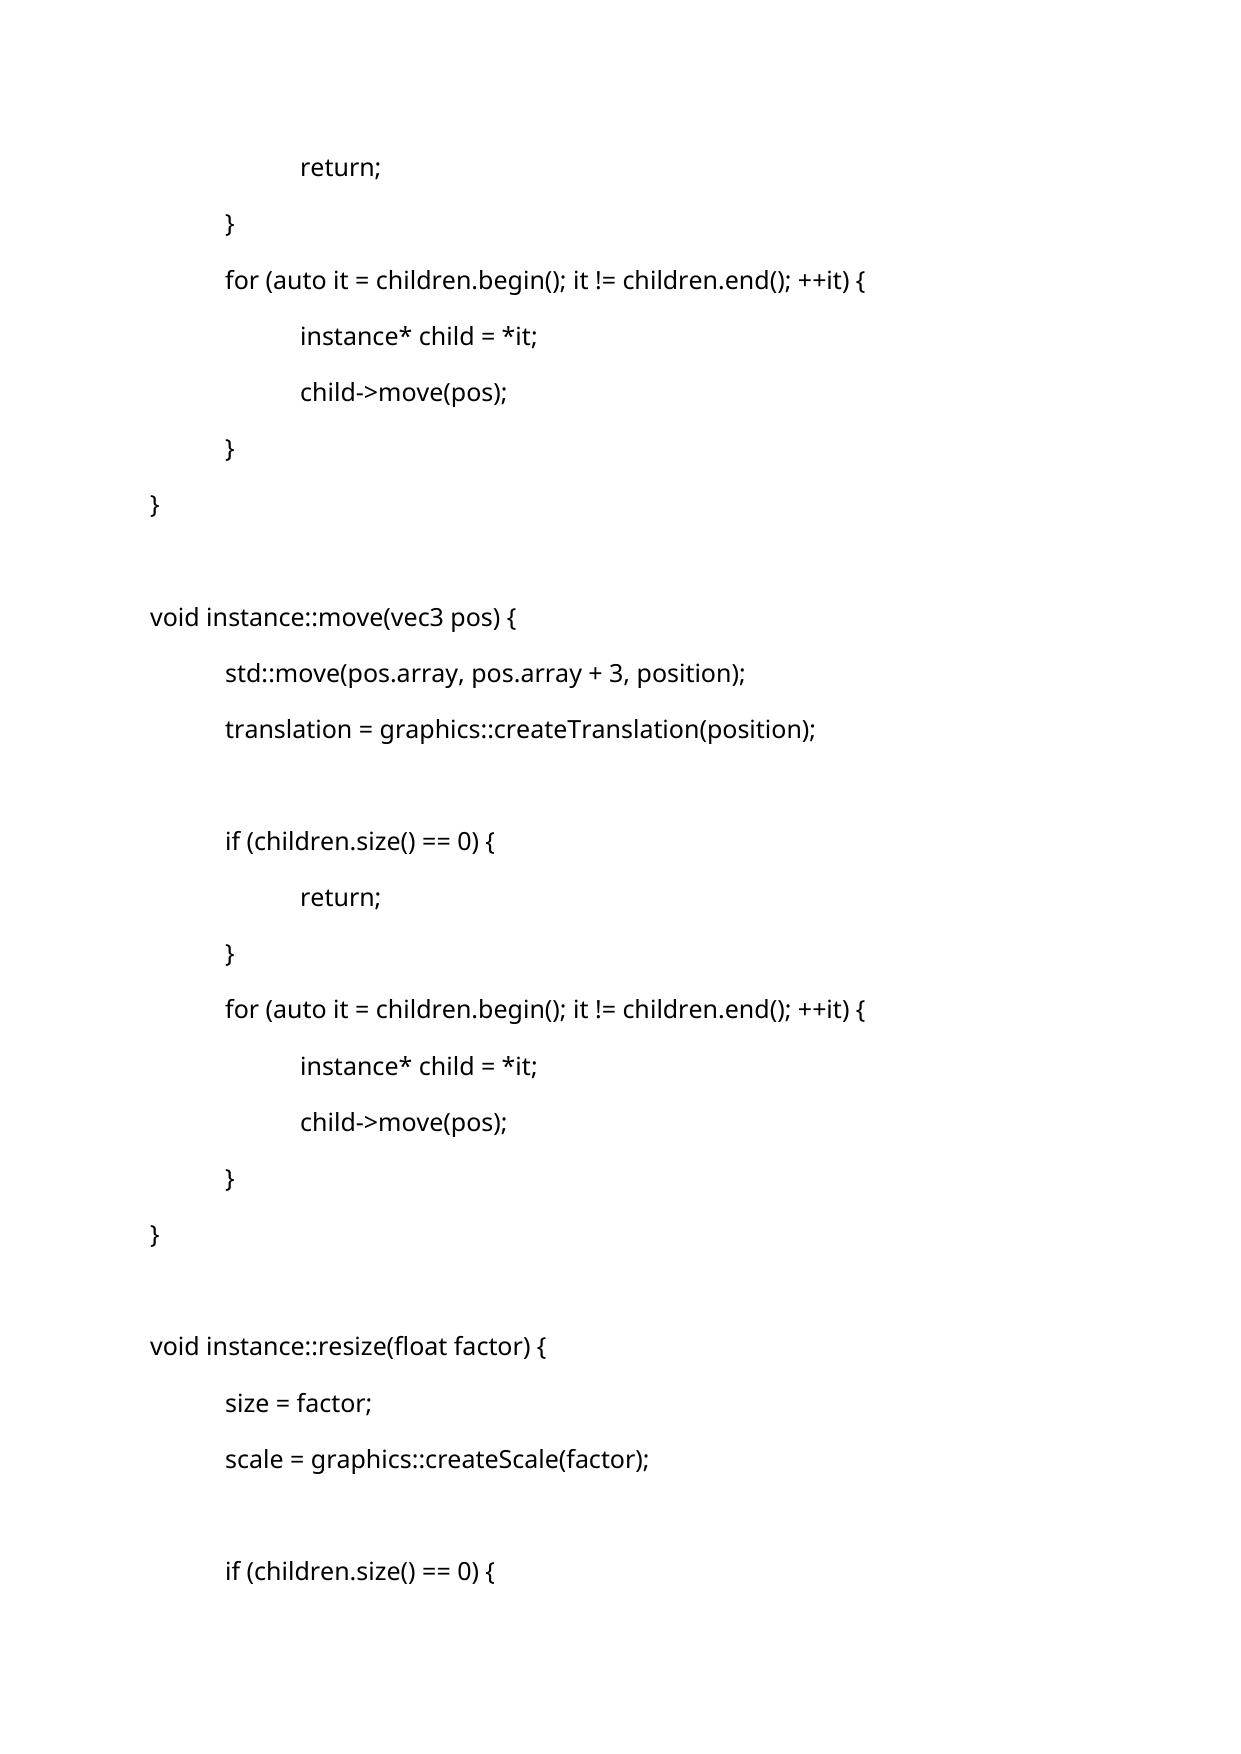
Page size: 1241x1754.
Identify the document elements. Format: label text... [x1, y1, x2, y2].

text if (children.size() == 0) { [150, 824, 1090, 858]
text } [150, 1217, 1090, 1251]
text translation = graphics::createTranslation(position); [150, 711, 1090, 746]
text for (auto it = children.begin(); it != children.end(); ++it) { [150, 992, 1090, 1026]
text instance* child = *it; [150, 318, 1090, 352]
text scale = graphics::createScale(factor); [150, 1441, 1090, 1475]
text } [150, 487, 1090, 521]
text if (children.size() == 0) { [150, 1554, 1090, 1588]
text } [150, 206, 1090, 240]
text instance* child = *it; [150, 1048, 1090, 1082]
text } [150, 1161, 1090, 1195]
text child->move(pos); [150, 374, 1090, 409]
text child->move(pos); [150, 1104, 1090, 1138]
text void instance::resize(float factor) { [150, 1329, 1090, 1363]
text } [150, 431, 1090, 465]
text return; [150, 150, 1090, 184]
text for (auto it = children.begin(); it != children.end(); ++it) { [150, 262, 1090, 296]
text void instance::move(vec3 pos) { [150, 599, 1090, 633]
text std::move(pos.array, pos.array + 3, position); [150, 655, 1090, 689]
text return; [150, 880, 1090, 914]
text size = factor; [150, 1385, 1090, 1419]
text } [150, 936, 1090, 970]
